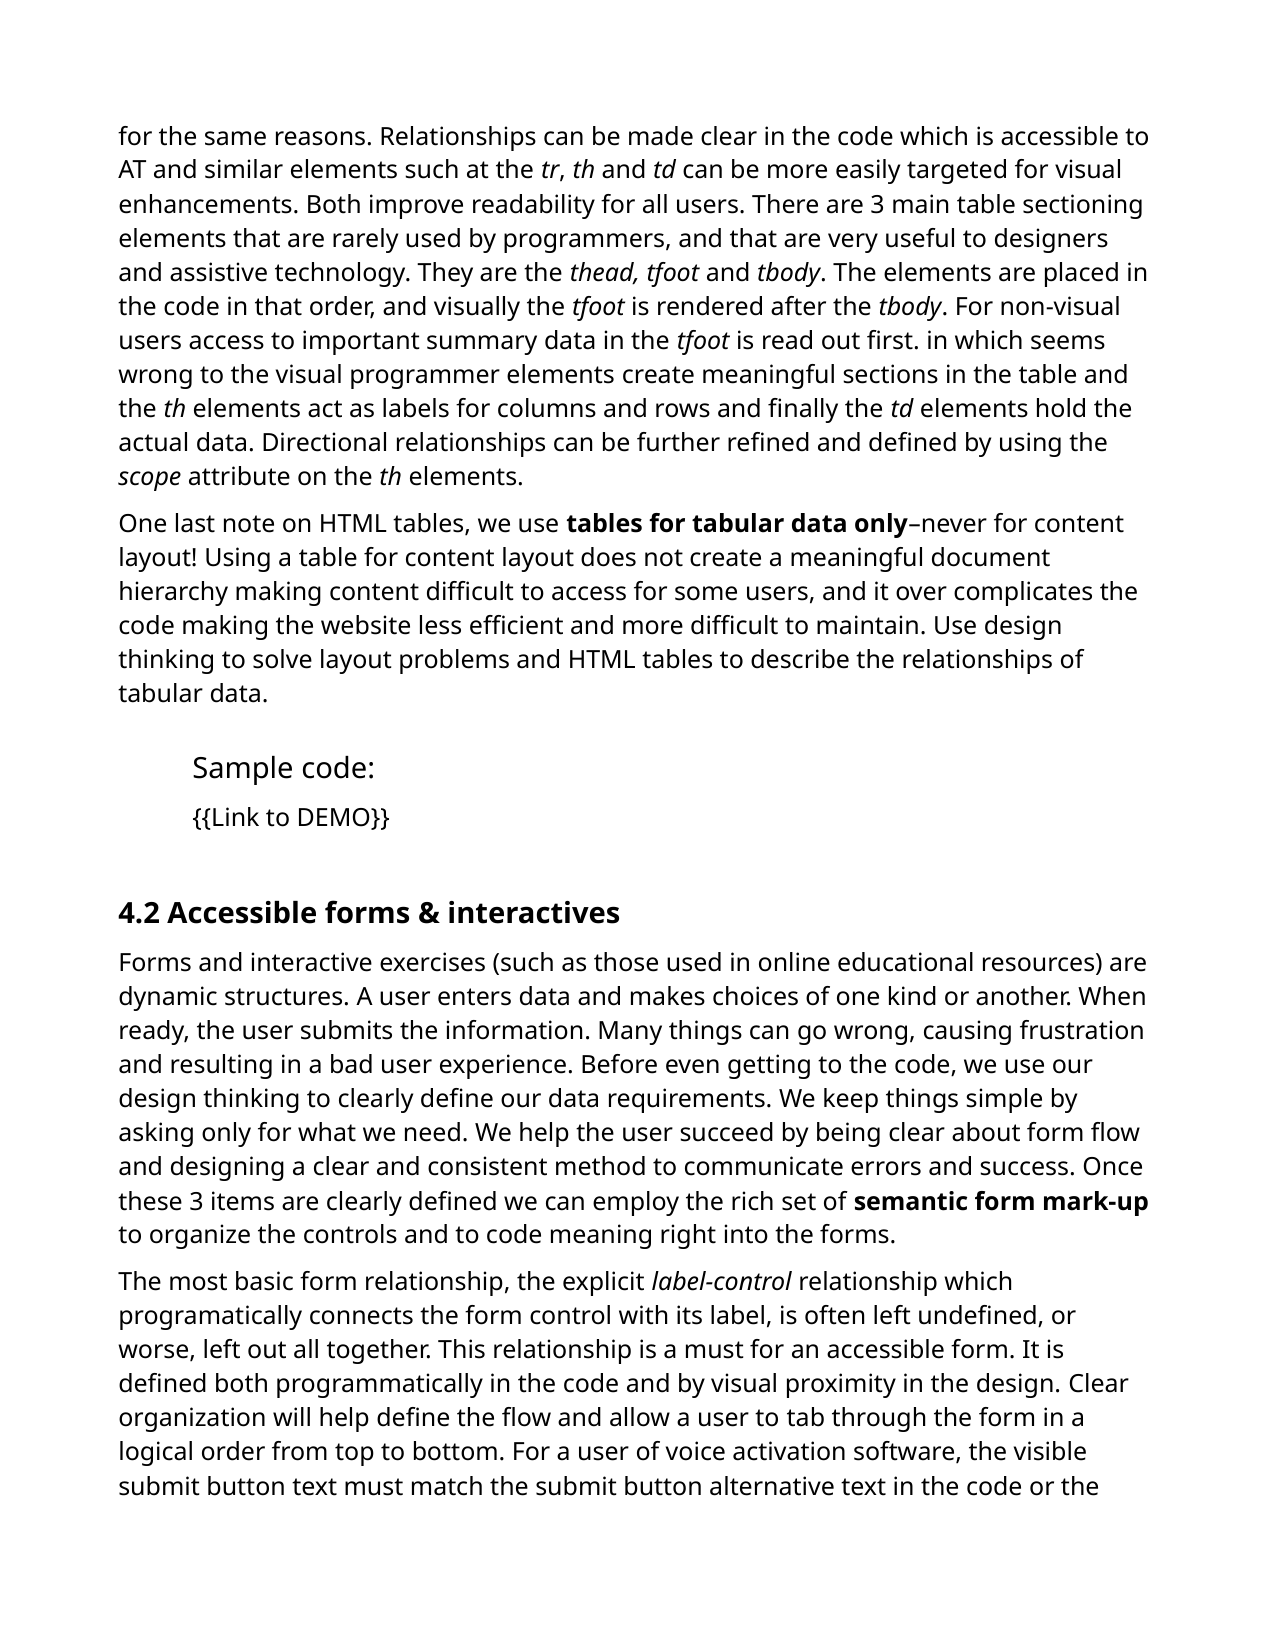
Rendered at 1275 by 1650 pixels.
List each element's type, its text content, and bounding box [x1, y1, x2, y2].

subtitle Sample code: [192, 747, 1157, 787]
text {{Link to DEMO}} [118, 799, 1157, 833]
text Forms and interactive exercises (such as those used in online educational resources) are dynamic structures. A user enters data and makes choices of one kind or another. When ready, the user submits the information. Many things can go wrong, causing frustration and resulting in a bad user experience. Before even getting to the code, we use our design thinking to clearly define our data requirements. We keep things simple by asking only for what we need. We help the user succeed by being clear about form flow and designing a clear and consistent method to communicate errors and success. Once these 3 items are clearly defined we can employ the rich set of semantic form mark-up to organize the controls and to code meaning right into the forms. [118, 945, 1157, 1251]
text The most basic form relationship, the explicit label-control relationship which programatically connects the form control with its label, is often left undefined, or worse, left out all together. This relationship is a must for an accessible form. It is defined both programmatically in the code and by visual proximity in the design. Clear organization will help define the flow and allow a user to tab through the form in a logical order from top to bottom. For a user of voice activation software, the visible submit button text must match the submit button alternative text in the code or the [118, 1264, 1157, 1502]
text One last note on HTML tables, we use tables for tabular data only–never for content layout! Using a table for content layout does not create a meaningful document hierarchy making content difficult to access for some users, and it over complicates the code making the website less efficient and more difficult to maintain. Use design thinking to solve layout problems and HTML tables to describe the relationships of tabular data. [118, 505, 1157, 710]
text for the same reasons. Relationships can be made clear in the code which is accessible to AT and similar elements such at the tr, th and td can be more easily targeted for visual enhancements. Both improve readability for all users. There are 3 main table sectioning elements that are rarely used by programmers, and that are very useful to designers and assistive technology. They are the thead, tfoot and tbody. The elements are placed in the code in that order, and visually the tfoot is rendered after the tbody. For non-visual users access to important summary data in the tfoot is read out first. in which seems wrong to the visual programmer elements create meaningful sections in the table and the th elements act as labels for columns and rows and finally the td elements hold the actual data. Directional relationships can be further refined and defined by using the scope attribute on the th elements. [118, 118, 1157, 493]
subtitle 4.2 Accessible forms & interactives [118, 892, 1157, 932]
